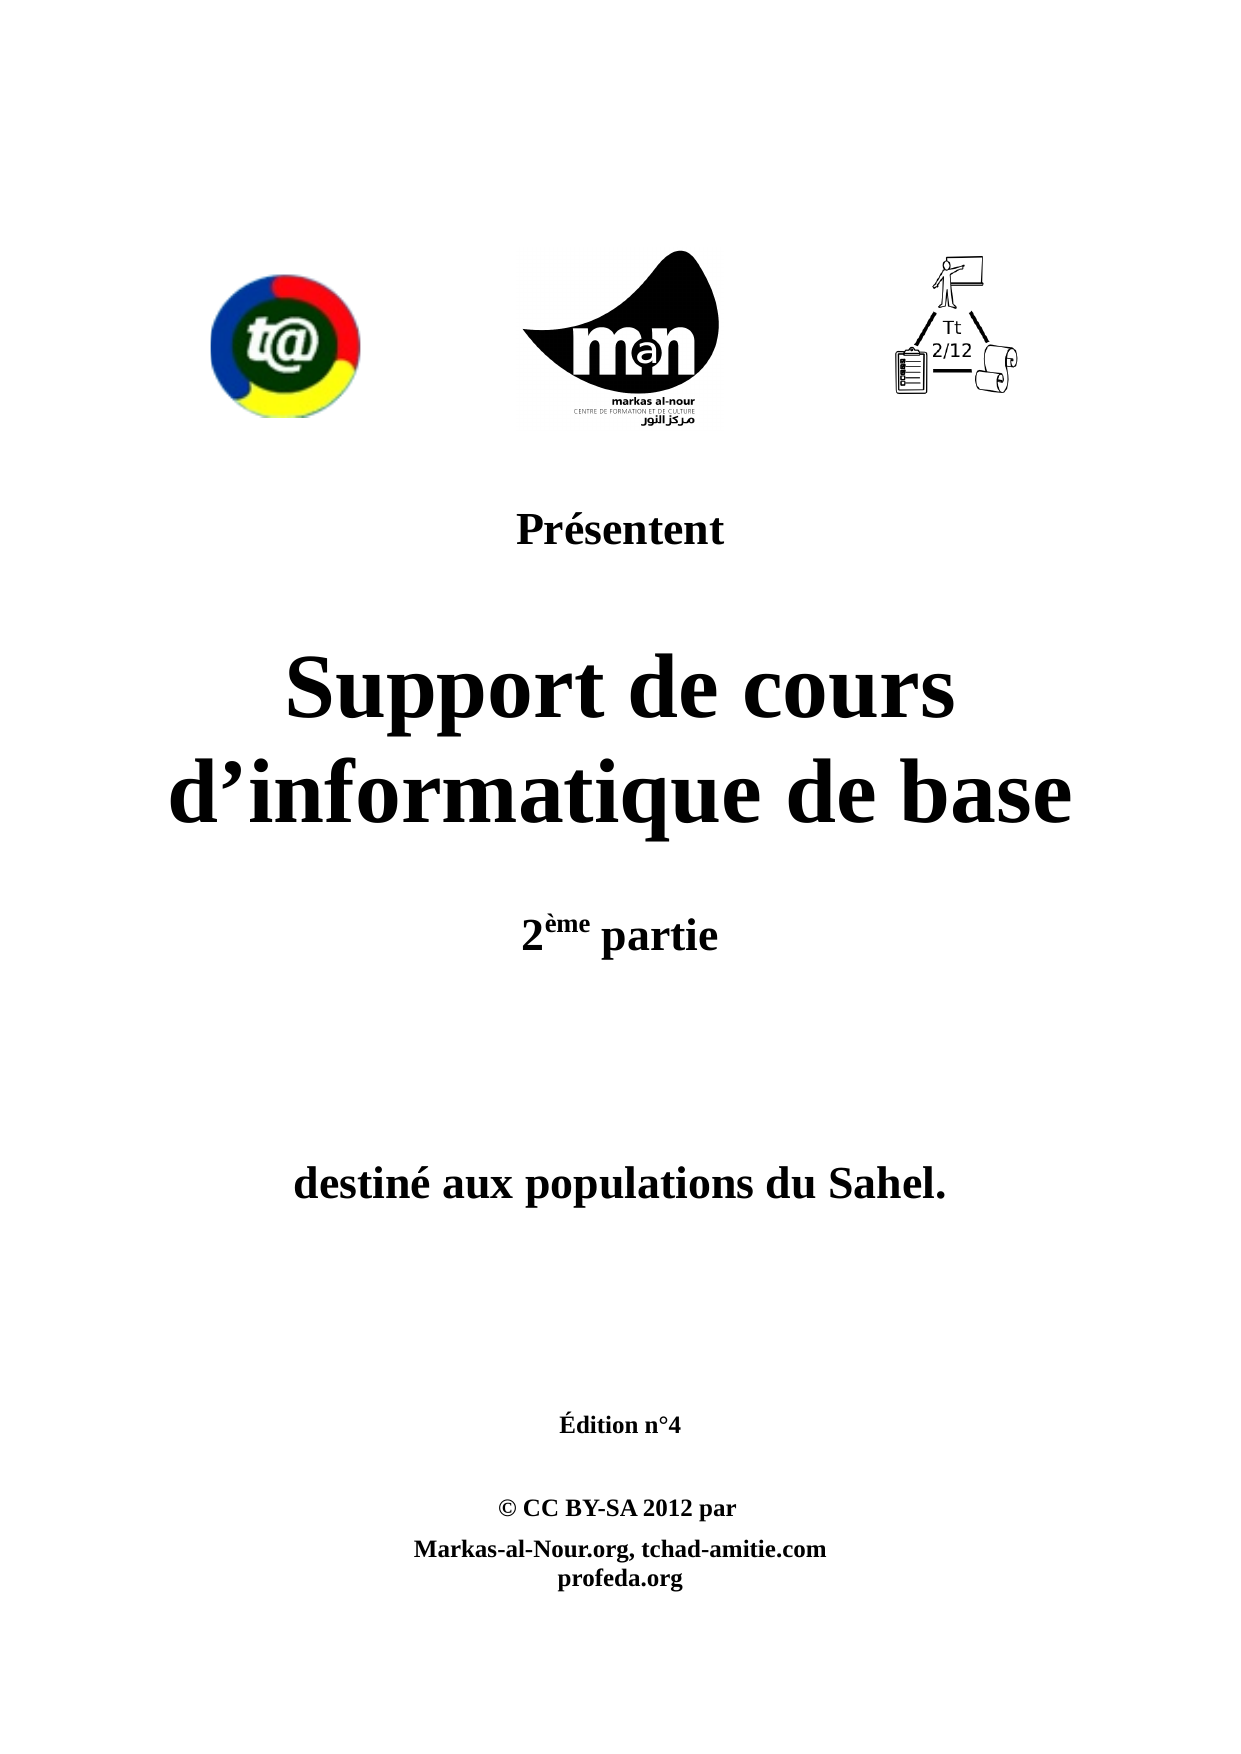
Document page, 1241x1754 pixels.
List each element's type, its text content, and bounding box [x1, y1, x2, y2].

picture [210, 273, 361, 418]
text Support de cours d’informatique de base [118, 632, 1122, 842]
text 2ème partie [118, 855, 1122, 960]
text profeda.org [118, 1563, 1122, 1591]
table_header [118, 242, 453, 436]
text Présentent [118, 501, 1122, 554]
table_header [453, 242, 787, 436]
text © CC BY-SA 2012 par [118, 1493, 1122, 1521]
text Markas-al-Nour.org, tchad-amitie.com [118, 1534, 1122, 1563]
picture [868, 247, 1042, 421]
picture [516, 247, 725, 431]
text destiné aux populations du Sahel. [118, 1103, 1122, 1209]
text Édition n°4 [118, 1410, 1122, 1439]
table_header [788, 242, 1122, 436]
